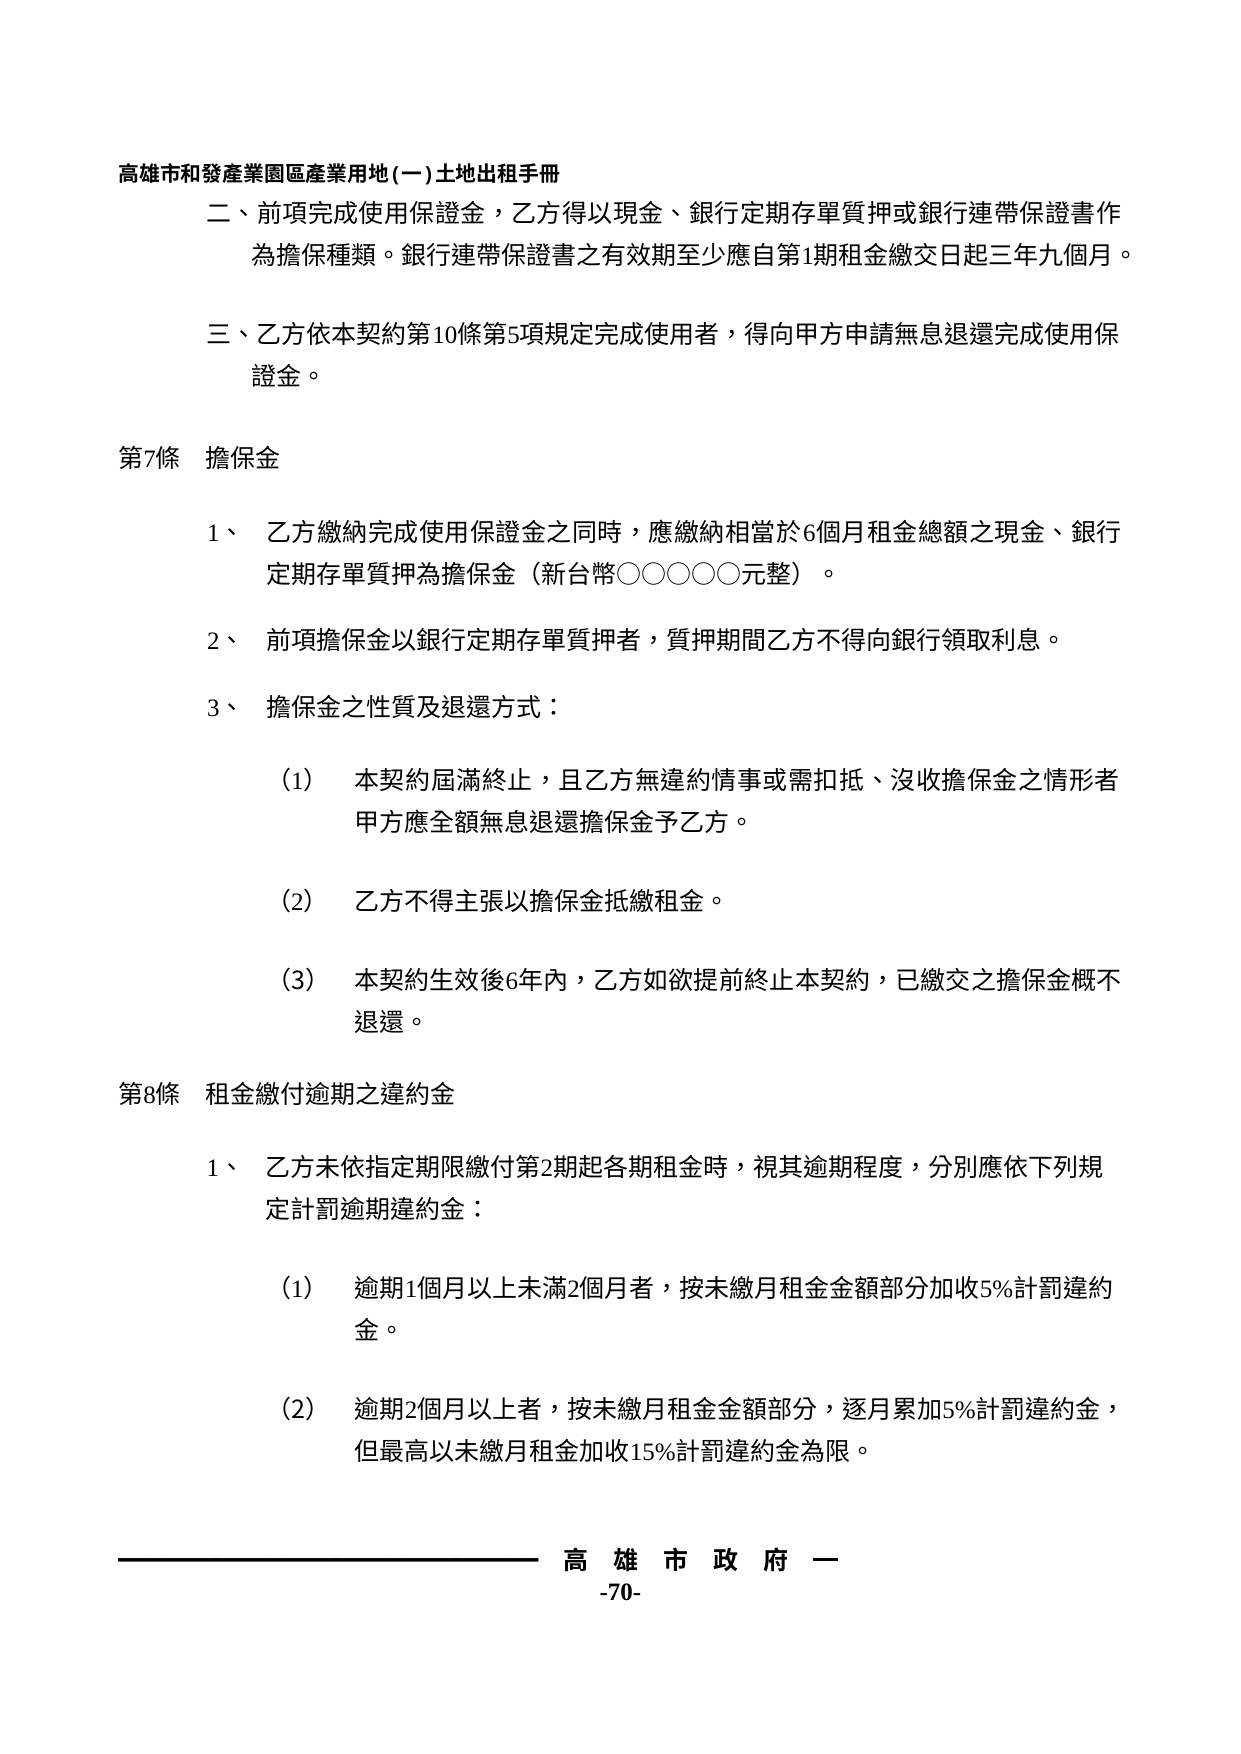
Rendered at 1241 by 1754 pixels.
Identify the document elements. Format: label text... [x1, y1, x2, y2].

list 前項擔保金以銀行定期存單質押者，質押期間乙方不得向銀行領取利息。 [207, 616, 1122, 658]
text 第7條 擔保金 [118, 431, 1122, 477]
text 第8條 租金繳付逾期之違約金 [118, 1071, 1122, 1112]
list 本契約生效後6年內，乙方如欲提前終止本契約，已繳交之擔保金概不退還。 [266, 956, 1122, 1039]
list 乙方未依指定期限繳付第2期起各期租金時，視其逾期程度，分別應依下列規定計罰逾期違約金： [206, 1143, 1122, 1227]
text 三、乙方依本契約第10條第5項規定完成使用者，得向甲方申請無息退還完成使用保證金。 [206, 310, 1122, 393]
list 逾期2個月以上者，按未繳月租金金額部分，逐月累加5%計罰違約金，但最高以未繳月租金加收15%計罰違約金為限。 [266, 1385, 1122, 1468]
list 逾期1個月以上未滿2個月者，按未繳月租金金額部分加收5%計罰違約金。 [266, 1264, 1122, 1348]
list 乙方繳納完成使用保證金之同時，應繳納相當於6個月租金總額之現金、銀行定期存單質押為擔保金（新台幣○○○○○元整）。 [207, 508, 1122, 591]
text 二、前項完成使用保證金，乙方得以現金、銀行定期存單質押或銀行連帶保證書作為擔保種類。銀行連帶保證書之有效期至少應自第1期租金繳交日起三年九個月。 [206, 189, 1122, 273]
list 乙方不得主張以擔保金抵繳租金。 [266, 877, 1122, 918]
list 本契約屆滿終止，且乙方無違約情事或需扣抵、沒收擔保金之情形者，甲方應全額無息退還擔保金予乙方。 [266, 756, 1122, 839]
list 擔保金之性質及退還方式： [207, 683, 1122, 725]
